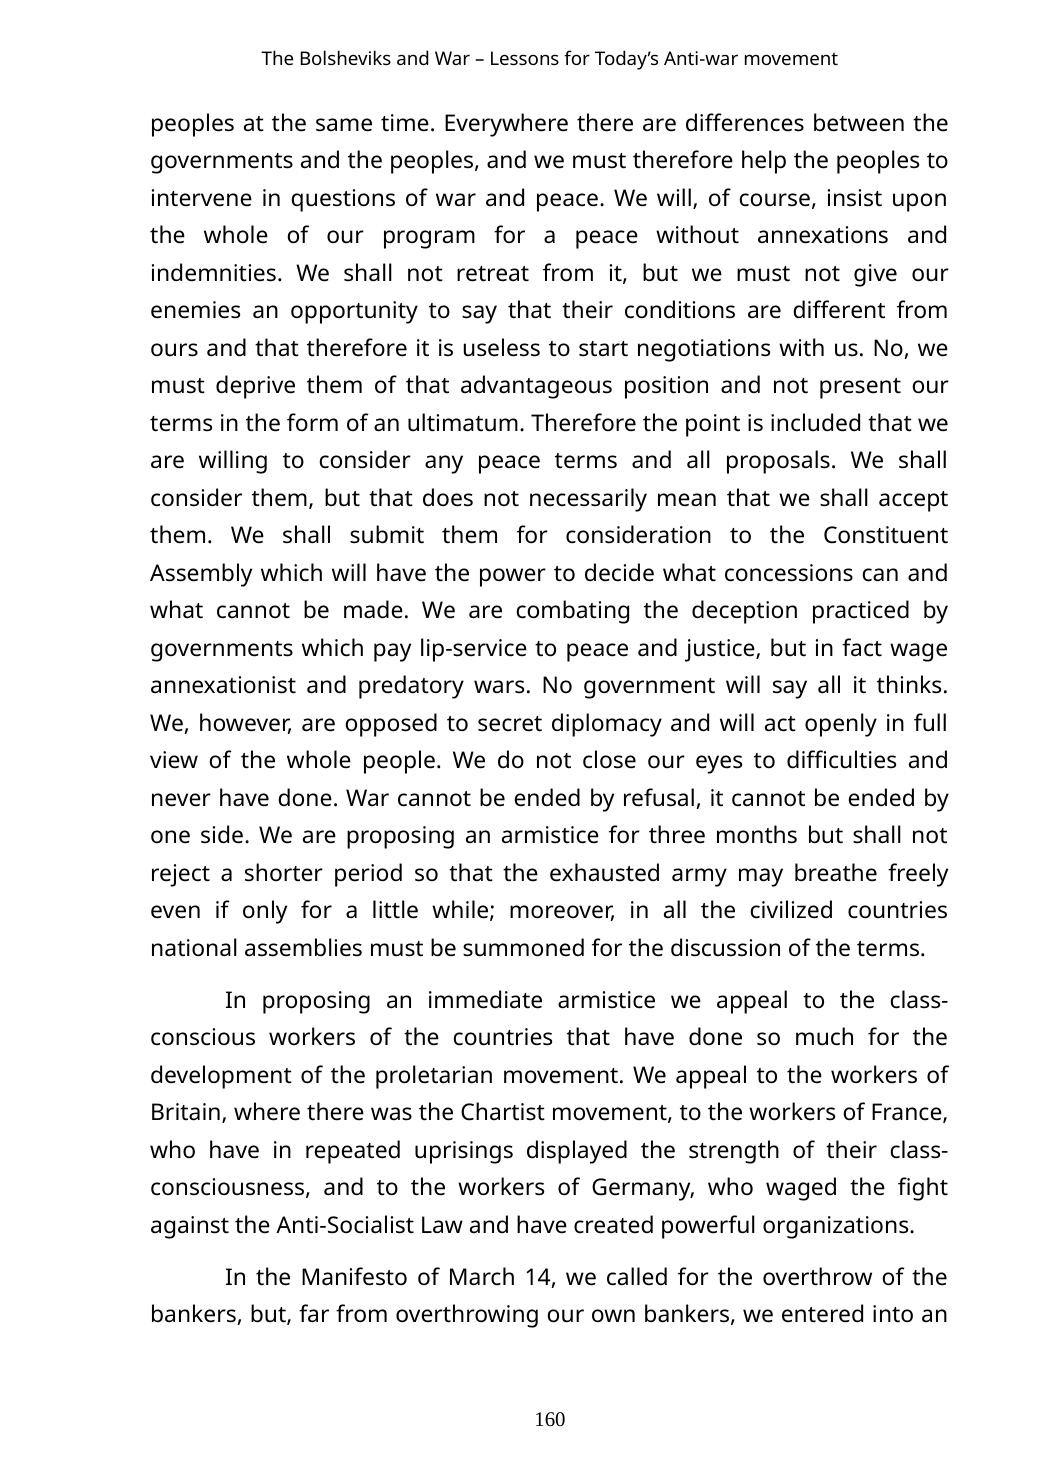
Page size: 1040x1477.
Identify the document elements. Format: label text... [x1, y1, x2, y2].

text peoples at the same time. Everywhere there are differences between the governments and the peoples, and we must therefore help the peoples to intervene in questions of war and peace. We will, of course, insist upon the whole of our program for a peace without annexations and indemnities. We shall not retreat from it, but we must not give our enemies an opportunity to say that their conditions are different from ours and that therefore it is useless to start negotiations with us. No, we must deprive them of that advantageous position and not present our terms in the form of an ultimatum. Therefore the point is included that we are willing to consider any peace terms and all proposals. We shall consider them, but that does not necessarily mean that we shall accept them. We shall submit them for consideration to the Constituent Assembly which will have the power to decide what concessions can and what cannot be made. We are combating the deception practiced by governments which pay lip-service to peace and justice, but in fact wage annexationist and predatory wars. No government will say all it thinks. We, however, are opposed to secret diplomacy and will act openly in full view of the whole people. We do not close our eyes to difficulties and never have done. War cannot be ended by refusal, it cannot be ended by one side. We are proposing an armistice for three months but shall not reject a shorter period so that the exhausted army may breathe freely even if only for a little while; moreover, in all the civilized countries national assemblies must be summoned for the discussion of the terms. [150, 101, 949, 963]
text In proposing an immediate armistice we appeal to the class-conscious workers of the countries that have done so much for the development of the proletarian movement. We appeal to the workers of Britain, where there was the Chartist movement, to the workers of France, who have in repeated uprisings displayed the strength of their class-consciousness, and to the workers of Germany, who waged the fight against the Anti-Socialist Law and have created powerful organizations. [150, 978, 949, 1240]
text In the Manifesto of March 14, we called for the overthrow of the bankers, but, far from overthrowing our own bankers, we entered into an [150, 1255, 949, 1330]
